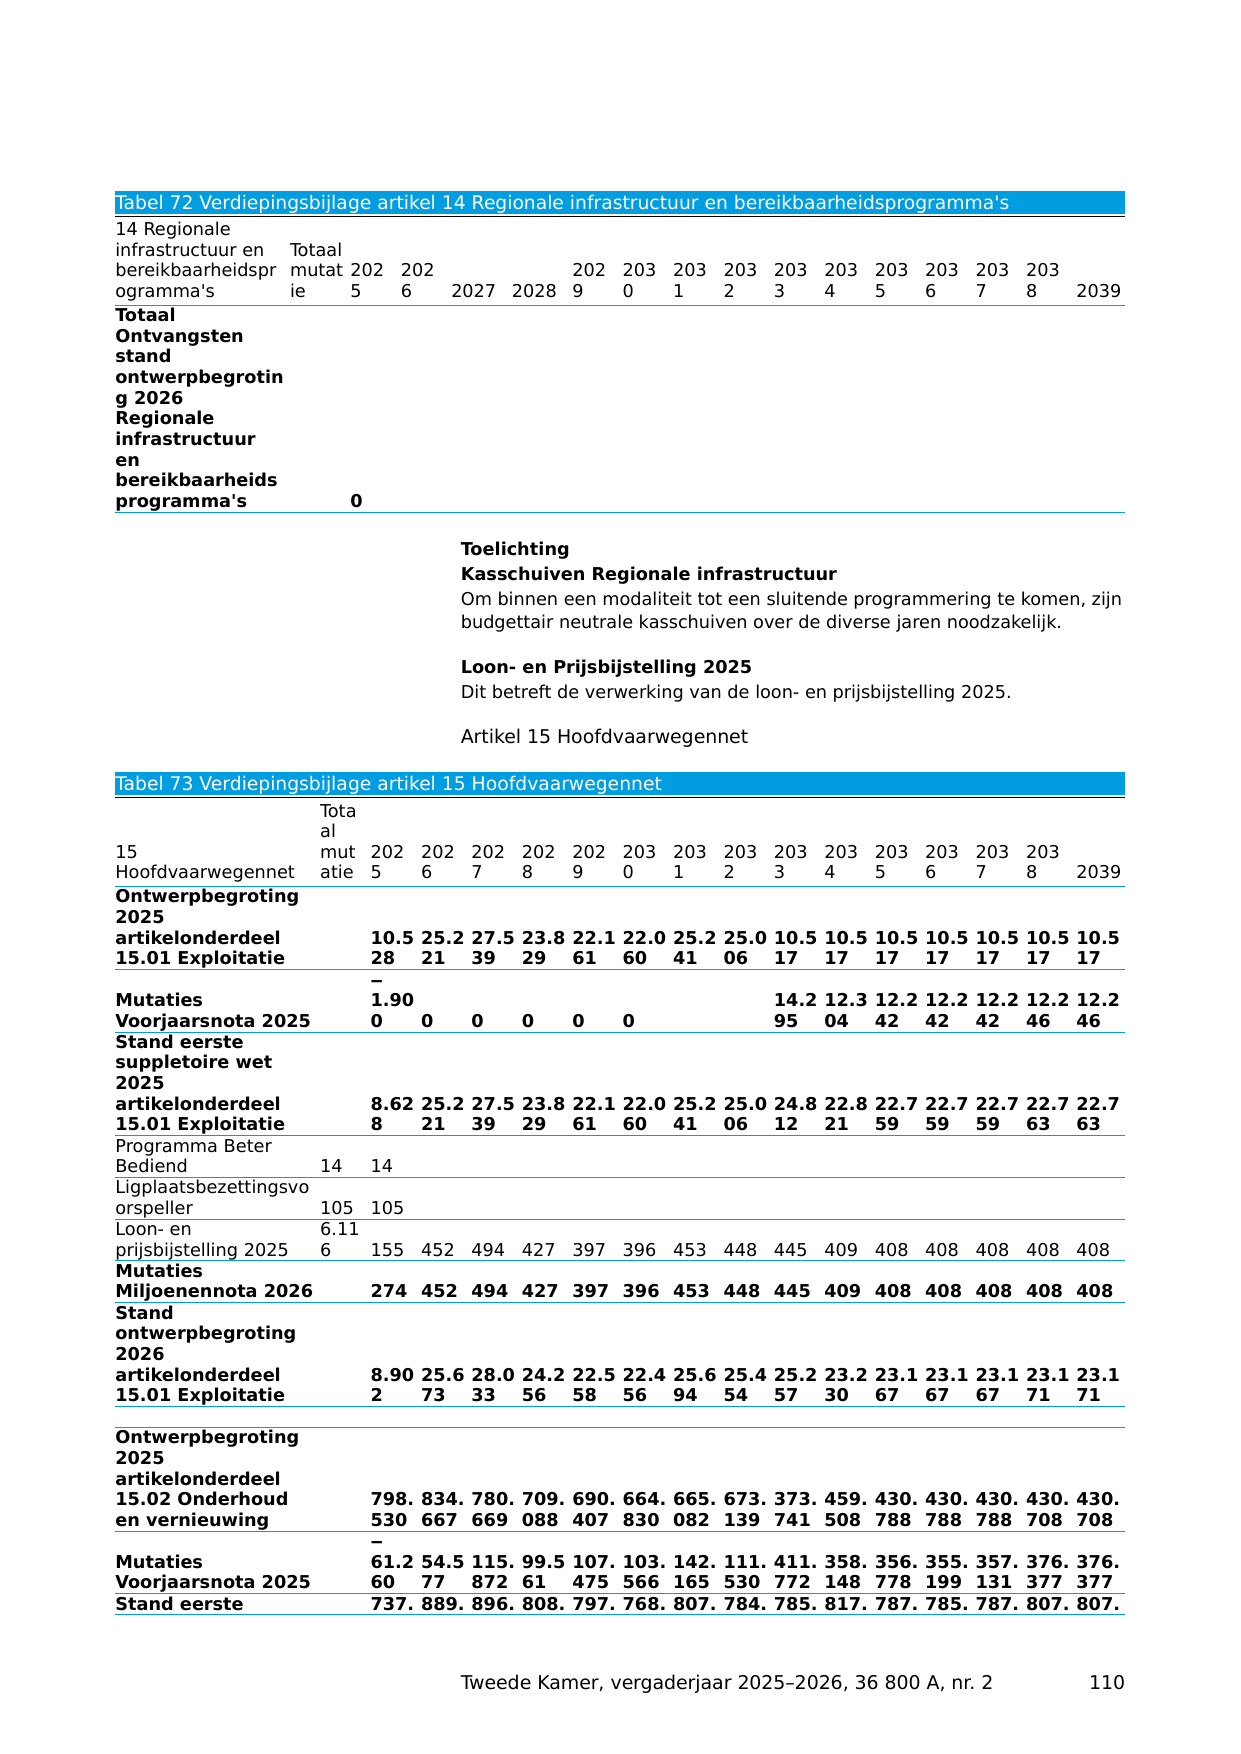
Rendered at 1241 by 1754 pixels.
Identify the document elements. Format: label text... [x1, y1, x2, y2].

table_cell 430.788 [973, 1428, 1023, 1531]
table_cell [771, 1407, 821, 1427]
table_cell 2027 [468, 798, 519, 886]
table_cell 452 [418, 1220, 468, 1260]
table_cell [317, 1261, 367, 1302]
table_cell 12.246 [1023, 970, 1073, 1031]
table_cell 14.295 [771, 970, 821, 1031]
table_cell 494 [468, 1220, 519, 1260]
table_cell 397 [569, 1261, 619, 1302]
table_cell 409 [821, 1220, 872, 1260]
table_cell [468, 1136, 519, 1177]
table_cell 0 [347, 306, 398, 511]
table_cell [670, 306, 720, 511]
table_cell [418, 1136, 468, 1177]
table_cell 2034 [821, 798, 872, 886]
table_cell [448, 306, 509, 511]
table_cell 2035 [872, 798, 922, 886]
table_cell [872, 1407, 922, 1427]
table_cell 24.256 [519, 1303, 569, 1406]
table_cell [720, 1178, 771, 1218]
table_cell 24.812 [771, 1033, 821, 1135]
table_cell [620, 306, 670, 511]
table_cell 797. [569, 1594, 619, 1614]
table_cell 2028 [519, 798, 569, 886]
table_cell 22.456 [620, 1303, 670, 1406]
table_cell [620, 1178, 670, 1218]
table_cell 408 [1073, 1220, 1125, 1260]
table_cell 408 [1073, 1261, 1125, 1302]
table_cell 25.241 [670, 887, 720, 969]
table_cell [569, 1407, 619, 1427]
table_cell 430.708 [1073, 1428, 1125, 1531]
table_cell 2033 [771, 217, 821, 304]
table_cell 430.708 [1023, 1428, 1073, 1531]
table_cell Ontwerpbegroting 2025 artikelonderdeel 15.01 Exploitatie [115, 887, 317, 969]
table_cell 808. [519, 1594, 569, 1614]
table_cell 2032 [720, 798, 771, 886]
table_cell 2025 [347, 217, 398, 304]
table_cell 2031 [670, 798, 720, 886]
table_cell [317, 1033, 367, 1135]
table_cell 107.475 [569, 1532, 619, 1593]
table_cell [468, 1178, 519, 1218]
table_cell 2039 [1073, 217, 1125, 304]
table_cell [569, 1178, 619, 1218]
table_cell 25.694 [670, 1303, 720, 1406]
table_cell [1023, 1178, 1073, 1218]
table_cell Totaal Ontvangsten stand ontwerpbegroting 2026 Regionale infrastructuur en bereikbaarheidsprogramma's [115, 306, 287, 511]
table_cell Programma Beter Bediend [115, 1136, 317, 1177]
table_cell 22.759 [872, 1033, 922, 1135]
table_cell 787. [973, 1594, 1023, 1614]
table_cell 27.539 [468, 1033, 519, 1135]
table_cell [287, 306, 347, 511]
text Dit betreft de verwerking van de loon- en prijsbijstelling 2025. [461, 681, 1125, 703]
table_cell [922, 1178, 972, 1218]
table_cell 2033 [771, 798, 821, 886]
table_cell 10.517 [771, 887, 821, 969]
table_cell 28.033 [468, 1303, 519, 1406]
table_cell [720, 1136, 771, 1177]
table_cell 2037 [973, 798, 1023, 886]
table_cell 12.242 [872, 970, 922, 1031]
table_cell 357.131 [973, 1532, 1023, 1593]
table_cell 23.171 [1023, 1303, 1073, 1406]
table_cell 2025 [368, 798, 418, 886]
table_cell [1073, 1136, 1125, 1177]
table_cell 10.517 [1073, 887, 1125, 969]
table_cell 15 Hoofdvaarwegennet [115, 798, 317, 886]
table_cell Ontwerpbegroting 2025 artikelonderdeel 15.02 Onderhoud en vernieuwing [115, 1428, 317, 1531]
table_cell 111.530 [720, 1532, 771, 1593]
table_cell [670, 1407, 720, 1427]
table_cell 430.788 [922, 1428, 972, 1531]
table_cell 23.167 [973, 1303, 1023, 1406]
table_cell 2030 [620, 217, 670, 304]
table_cell [771, 1178, 821, 1218]
table_cell 834.667 [418, 1428, 468, 1531]
table_cell 115.872 [468, 1532, 519, 1593]
table_cell 25.454 [720, 1303, 771, 1406]
table_cell [317, 1428, 367, 1531]
table_cell [922, 306, 972, 511]
table_cell 54.577 [418, 1532, 468, 1593]
table_cell Stand eerste suppletoire wet 2025 artikelonderdeel 15.01 Exploitatie [115, 1033, 317, 1135]
table_cell Stand ontwerpbegroting 2026 artikelonderdeel 15.01 Exploitatie [115, 1303, 317, 1406]
table_cell [620, 1136, 670, 1177]
table_cell Loon- en prijsbijstelling 2025 [115, 1220, 317, 1260]
table_cell 817. [821, 1594, 872, 1614]
table_cell [973, 1407, 1023, 1427]
table_cell 10.517 [872, 887, 922, 969]
table_cell [670, 970, 720, 1031]
table_cell 780.669 [468, 1428, 519, 1531]
table_cell 2030 [620, 798, 670, 886]
text Loon- en Prijsbijstelling 2025 [461, 656, 1125, 678]
table_cell 798.530 [368, 1428, 418, 1531]
table_cell 22.060 [620, 887, 670, 969]
table_cell 14 [317, 1136, 367, 1177]
table_cell 2039 [1073, 798, 1125, 886]
table_cell 737. [368, 1594, 418, 1614]
table_cell 665.082 [670, 1428, 720, 1531]
table_cell [1073, 306, 1125, 511]
table_cell Totaal mutatie [287, 217, 347, 304]
table_cell [922, 1407, 972, 1427]
table_cell 22.821 [821, 1033, 872, 1135]
table_cell 409 [821, 1261, 872, 1302]
table_cell [569, 1136, 619, 1177]
table_cell 785. [922, 1594, 972, 1614]
table_cell 10.517 [1023, 887, 1073, 969]
table_cell [569, 306, 619, 511]
table_cell 23.829 [519, 1033, 569, 1135]
table_cell 0 [569, 970, 619, 1031]
table_cell 494 [468, 1261, 519, 1302]
table_cell 430.788 [872, 1428, 922, 1531]
table_cell 807. [1023, 1594, 1073, 1614]
table_cell 396 [620, 1261, 670, 1302]
table_cell 445 [771, 1261, 821, 1302]
table_cell 411.772 [771, 1532, 821, 1593]
table_cell 784. [720, 1594, 771, 1614]
table_cell 408 [872, 1261, 922, 1302]
table_cell 408 [1023, 1261, 1073, 1302]
table_cell [821, 1178, 872, 1218]
table_cell 2027 [448, 217, 509, 304]
table_cell 445 [771, 1220, 821, 1260]
table_cell 408 [973, 1261, 1023, 1302]
table_cell 23.167 [922, 1303, 972, 1406]
table_cell 8.628 [368, 1033, 418, 1135]
table_cell [519, 1178, 569, 1218]
table_cell 99.561 [519, 1532, 569, 1593]
text Kasschuiven Regionale infrastructuur [461, 562, 1125, 585]
table_cell 709.088 [519, 1428, 569, 1531]
table_cell 22.763 [1073, 1033, 1125, 1135]
table_cell 25.006 [720, 887, 771, 969]
table_cell 14 [368, 1136, 418, 1177]
table_cell 22.558 [569, 1303, 619, 1406]
table_cell 690.407 [569, 1428, 619, 1531]
table_cell 12.242 [973, 970, 1023, 1031]
table_cell [519, 1136, 569, 1177]
table_cell 12.246 [1073, 970, 1125, 1031]
table_cell 408 [1023, 1220, 1073, 1260]
table_cell 664.830 [620, 1428, 670, 1531]
table_cell [821, 1407, 872, 1427]
table_cell [1073, 1407, 1125, 1427]
table_cell [317, 970, 367, 1031]
table_cell 408 [973, 1220, 1023, 1260]
table_cell 356.778 [872, 1532, 922, 1593]
table_cell [1073, 1178, 1125, 1218]
table_cell 408 [922, 1261, 972, 1302]
table_cell 0 [418, 970, 468, 1031]
table_cell 22.759 [973, 1033, 1023, 1135]
table_cell [418, 1178, 468, 1218]
table_cell 2029 [569, 798, 619, 886]
table_cell 25.257 [771, 1303, 821, 1406]
table_cell 10.517 [973, 887, 1023, 969]
table_cell [1023, 1136, 1073, 1177]
table_cell Mutaties Miljoenennota 2026 [115, 1261, 317, 1302]
table_cell Stand eerste [115, 1594, 317, 1614]
table_cell [821, 1136, 872, 1177]
table_cell [922, 1136, 972, 1177]
table_cell 2034 [821, 217, 872, 304]
table_cell 452 [418, 1261, 468, 1302]
table_cell 155 [368, 1220, 418, 1260]
table_cell 785. [771, 1594, 821, 1614]
table_cell 25.221 [418, 887, 468, 969]
table_cell [973, 1178, 1023, 1218]
table_cell 10.517 [922, 887, 972, 969]
table_cell 376.377 [1023, 1532, 1073, 1593]
table_cell 25.006 [720, 1033, 771, 1135]
table_cell 673.139 [720, 1428, 771, 1531]
table_cell 22.161 [569, 1033, 619, 1135]
title Artikel 15 Hoofdvaarwegennet [461, 726, 1125, 748]
table_cell 2031 [670, 217, 720, 304]
table_cell 27.539 [468, 887, 519, 969]
table_cell [771, 1136, 821, 1177]
table_cell [973, 1136, 1023, 1177]
table_cell 0 [519, 970, 569, 1031]
table_cell 105 [317, 1178, 367, 1218]
table_cell 2038 [1023, 217, 1073, 304]
text Om binnen een modaliteit tot een sluitende programmering te komen, zijn budgettair neutrale kasschuiven over de diverse jaren noodzakelijk. [461, 587, 1125, 633]
table_cell 427 [519, 1220, 569, 1260]
table_cell [1023, 1407, 1073, 1427]
table_cell 23.171 [1073, 1303, 1125, 1406]
table_cell [872, 1178, 922, 1218]
table_cell [872, 306, 922, 511]
table_cell 397 [569, 1220, 619, 1260]
table_cell 10.517 [821, 887, 872, 969]
table_cell 12.242 [922, 970, 972, 1031]
table_cell Mutaties Voorjaarsnota 2025 [115, 970, 317, 1031]
table_cell 142.165 [670, 1532, 720, 1593]
text Toelichting [461, 537, 1125, 560]
table_cell 2038 [1023, 798, 1073, 886]
table_cell 408 [872, 1220, 922, 1260]
table_cell [398, 306, 448, 511]
table_cell [872, 1136, 922, 1177]
table_cell [670, 1178, 720, 1218]
table_cell 274 [368, 1261, 418, 1302]
table_cell ‒ 61.260 [368, 1532, 418, 1593]
table_cell 807. [1073, 1594, 1125, 1614]
table_cell [468, 1407, 519, 1427]
table_cell [973, 306, 1023, 511]
table_cell 22.161 [569, 887, 619, 969]
table_cell 23.167 [872, 1303, 922, 1406]
table_cell [317, 887, 367, 969]
table_cell 22.759 [922, 1033, 972, 1135]
table_cell 2036 [922, 798, 972, 886]
table_cell [317, 1594, 367, 1614]
table_cell [317, 1407, 367, 1427]
table_cell [1023, 306, 1073, 511]
table_cell 10.528 [368, 887, 418, 969]
table_cell 2026 [398, 217, 448, 304]
table_cell 25.241 [670, 1033, 720, 1135]
table_cell 358.148 [821, 1532, 872, 1593]
table_cell 22.763 [1023, 1033, 1073, 1135]
table_cell 453 [670, 1220, 720, 1260]
table_cell Mutaties Voorjaarsnota 2025 [115, 1532, 317, 1593]
table_cell 0 [468, 970, 519, 1031]
table_cell 2032 [720, 217, 771, 304]
table_cell Totaal mutatie [317, 798, 367, 886]
table_cell 807. [670, 1594, 720, 1614]
table_cell 408 [922, 1220, 972, 1260]
table_cell 453 [670, 1261, 720, 1302]
table_cell 25.673 [418, 1303, 468, 1406]
table_cell 427 [519, 1261, 569, 1302]
table_cell [771, 306, 821, 511]
table_cell 2037 [973, 217, 1023, 304]
table_cell 25.221 [418, 1033, 468, 1135]
table_cell 8.902 [368, 1303, 418, 1406]
table_cell [720, 1407, 771, 1427]
table_cell 2026 [418, 798, 468, 886]
table_cell ‒ 1.900 [368, 970, 418, 1031]
table_cell [720, 970, 771, 1031]
table_cell [115, 1407, 317, 1427]
table_cell [670, 1136, 720, 1177]
table_cell [418, 1407, 468, 1427]
table_cell 768. [620, 1594, 670, 1614]
table_cell 787. [872, 1594, 922, 1614]
table_cell 0 [620, 970, 670, 1031]
table_cell 2036 [922, 217, 972, 304]
table_cell 376.377 [1073, 1532, 1125, 1593]
table_cell 14 Regionale infrastructuur en bereikbaarheidsprogramma's [115, 217, 287, 304]
table_cell 448 [720, 1261, 771, 1302]
table_cell 396 [620, 1220, 670, 1260]
table_cell 6.116 [317, 1220, 367, 1260]
table_cell 448 [720, 1220, 771, 1260]
table_cell [720, 306, 771, 511]
table_cell [368, 1407, 418, 1427]
table_cell 2035 [872, 217, 922, 304]
table_cell 12.304 [821, 970, 872, 1031]
table_cell 2029 [569, 217, 619, 304]
table_cell 23.829 [519, 887, 569, 969]
table_cell [317, 1532, 367, 1593]
table_cell [509, 306, 569, 511]
table_cell [519, 1407, 569, 1427]
table_cell [317, 1303, 367, 1406]
table_cell 23.230 [821, 1303, 872, 1406]
table_cell 22.060 [620, 1033, 670, 1135]
table_cell 373.741 [771, 1428, 821, 1531]
table_cell [821, 306, 872, 511]
table_cell 355.199 [922, 1532, 972, 1593]
table_cell 889. [418, 1594, 468, 1614]
table_cell [620, 1407, 670, 1427]
table_cell 103.566 [620, 1532, 670, 1593]
table_cell 2028 [509, 217, 569, 304]
table_cell 896. [468, 1594, 519, 1614]
table_cell 459.508 [821, 1428, 872, 1531]
table_cell 105 [368, 1178, 418, 1218]
table_cell Ligplaatsbezettingsvoorspeller [115, 1178, 317, 1218]
